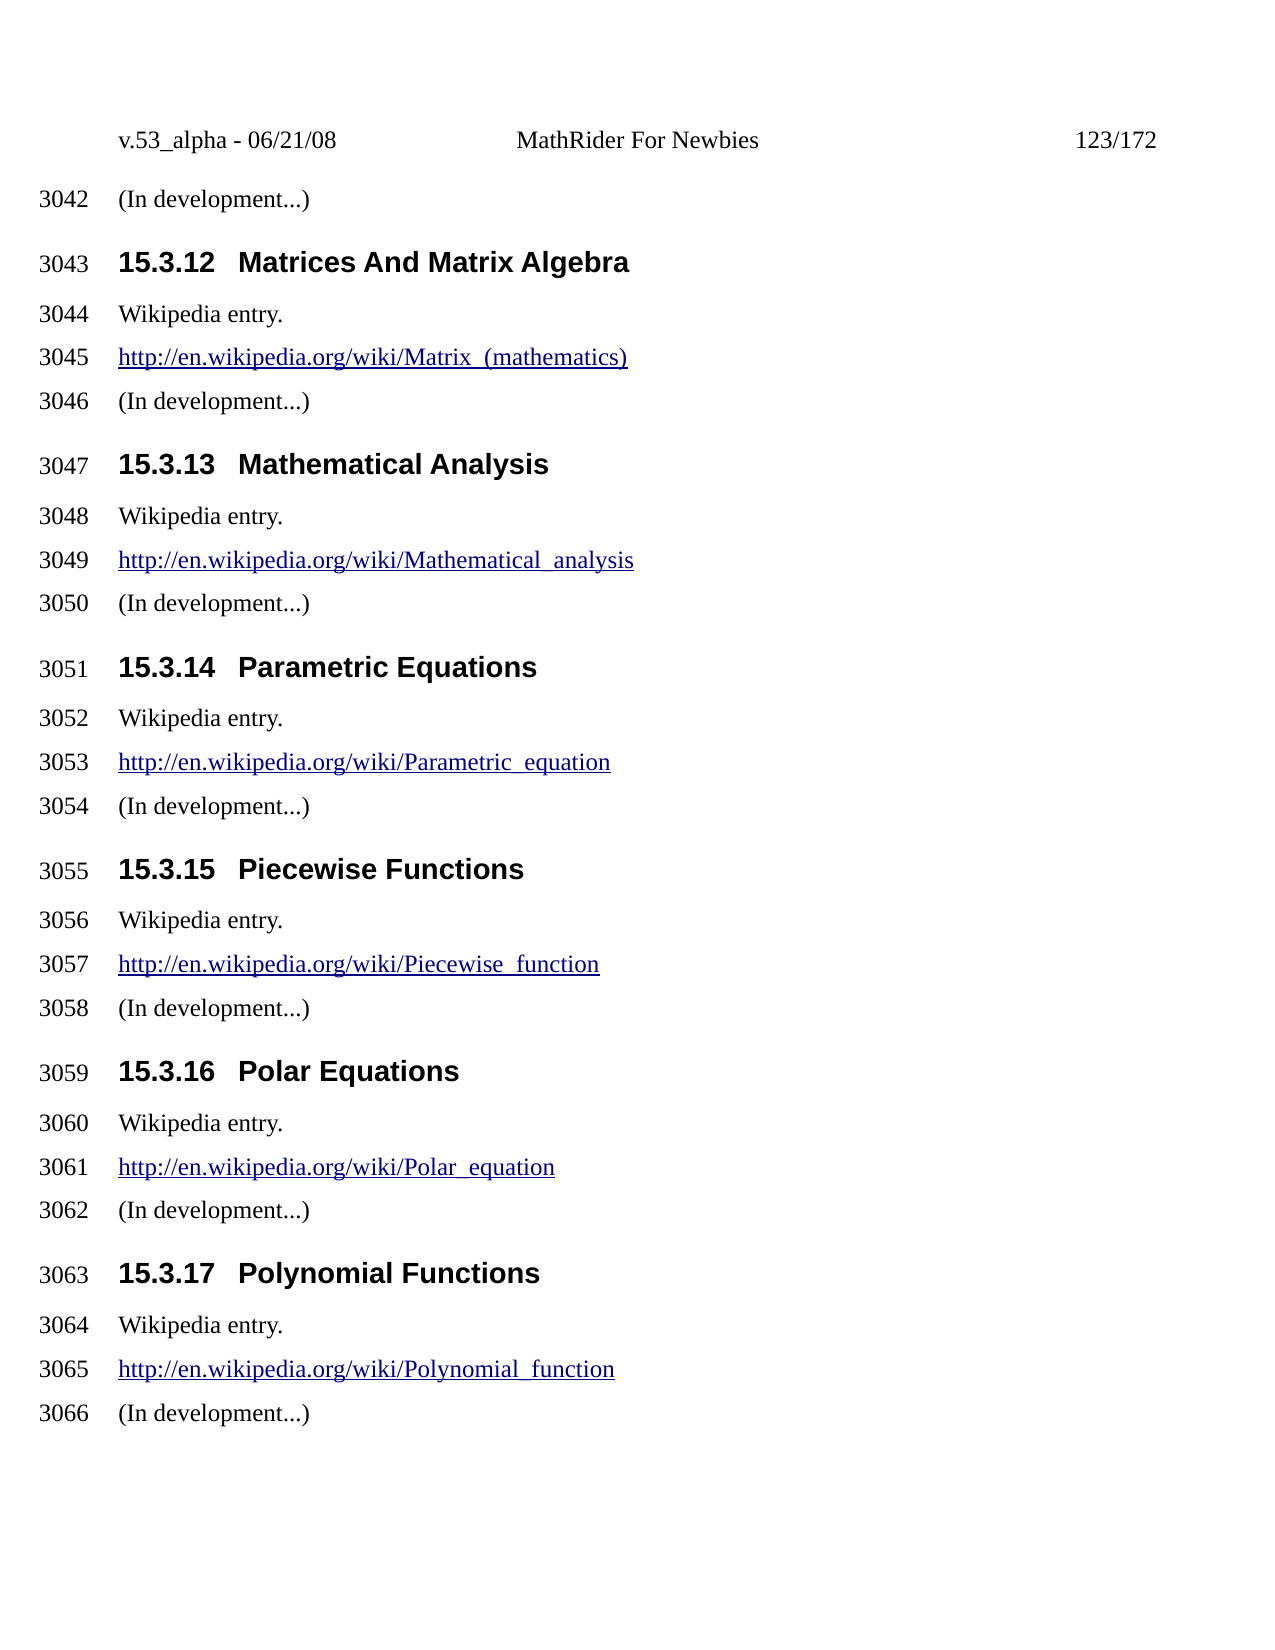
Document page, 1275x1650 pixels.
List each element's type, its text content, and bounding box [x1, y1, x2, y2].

text (In development...) [118, 1398, 1157, 1426]
subtitle Parametric Equations [118, 650, 1157, 683]
subtitle Piecewise Functions [118, 852, 1157, 886]
text http://en.wikipedia.org/wiki/Parametric_equation [118, 747, 1157, 776]
text Wikipedia entry. [118, 1310, 1157, 1339]
text http://en.wikipedia.org/wiki/Piecewise_function [118, 949, 1157, 978]
subtitle Matrices And Matrix Algebra [118, 245, 1157, 279]
text http://en.wikipedia.org/wiki/Polynomial_function [118, 1354, 1157, 1383]
text (In development...) [118, 184, 1157, 213]
text (In development...) [118, 791, 1157, 819]
text http://en.wikipedia.org/wiki/Matrix_(mathematics) [118, 342, 1157, 371]
text Wikipedia entry. [118, 906, 1157, 934]
subtitle Mathematical Analysis [118, 447, 1157, 481]
text Wikipedia entry. [118, 1108, 1157, 1137]
text Wikipedia entry. [118, 299, 1157, 327]
text http://en.wikipedia.org/wiki/Mathematical_analysis [118, 545, 1157, 573]
text (In development...) [118, 386, 1157, 415]
subtitle Polynomial Functions [118, 1257, 1157, 1290]
text (In development...) [118, 588, 1157, 617]
text http://en.wikipedia.org/wiki/Polar_equation [118, 1152, 1157, 1180]
text (In development...) [118, 993, 1157, 1022]
text Wikipedia entry. [118, 501, 1157, 530]
text Wikipedia entry. [118, 703, 1157, 732]
text (In development...) [118, 1195, 1157, 1224]
subtitle Polar Equations [118, 1054, 1157, 1088]
